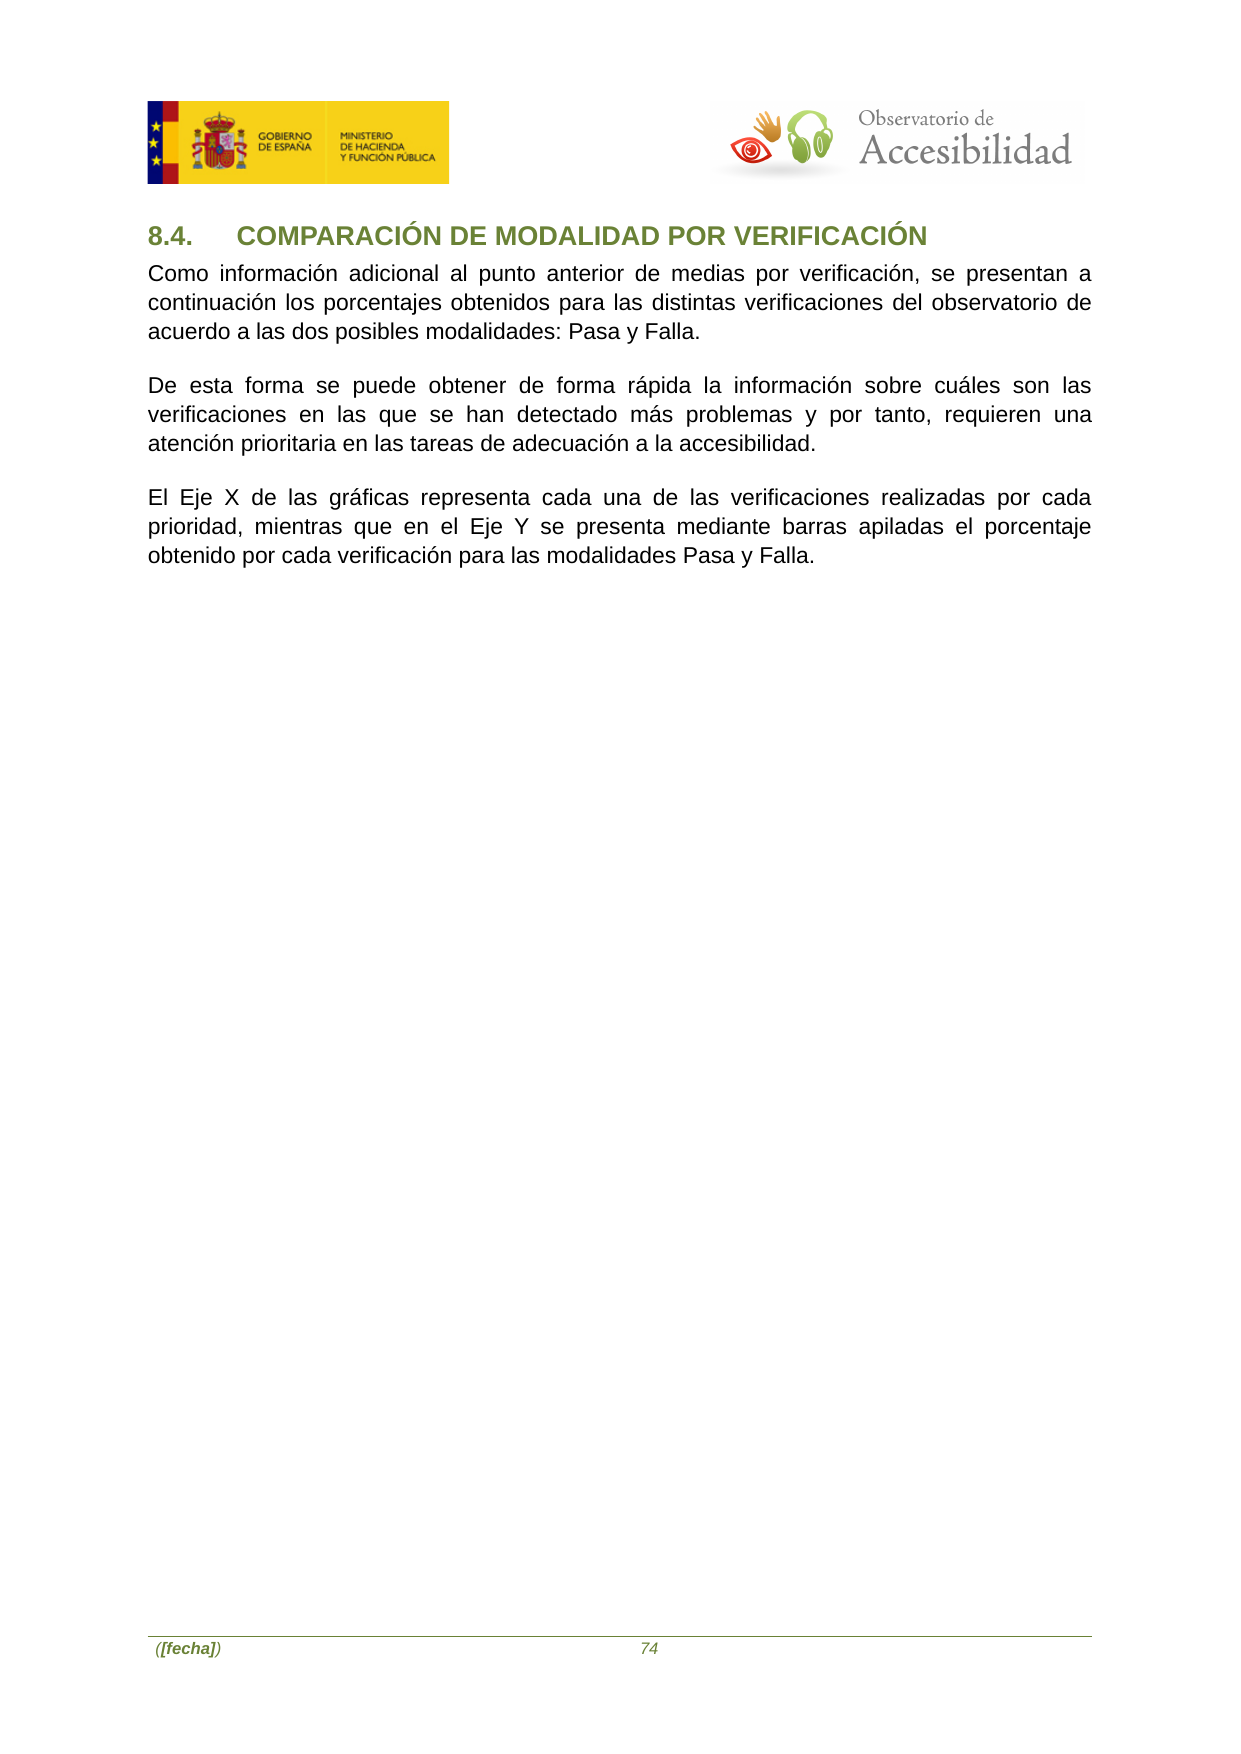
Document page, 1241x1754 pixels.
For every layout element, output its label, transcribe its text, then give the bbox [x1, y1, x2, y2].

picture [147, 101, 450, 184]
text Como información adicional al punto anterior de medias por verificación, se presentan a continuación los porcentajes obtenidos para las distintas verificaciones del observatorio de acuerdo a las dos posibles modalidades: Pasa y Falla. [148, 260, 1092, 344]
picture [710, 101, 1086, 184]
subtitle Comparación de Modalidad por Verificación [148, 220, 1092, 251]
text El Eje X de las gráficas representa cada una de las verificaciones realizadas por cada prioridad, mientras que en el Eje Y se presenta mediante barras apiladas el porcentaje obtenido por cada verificación para las modalidades Pasa y Falla. [148, 484, 1092, 568]
text De esta forma se puede obtener de forma rápida la información sobre cuáles son las verificaciones en las que se han detectado más problemas y por tanto, requieren una atención prioritaria en las tareas de adecuación a la accesibilidad. [148, 372, 1092, 456]
